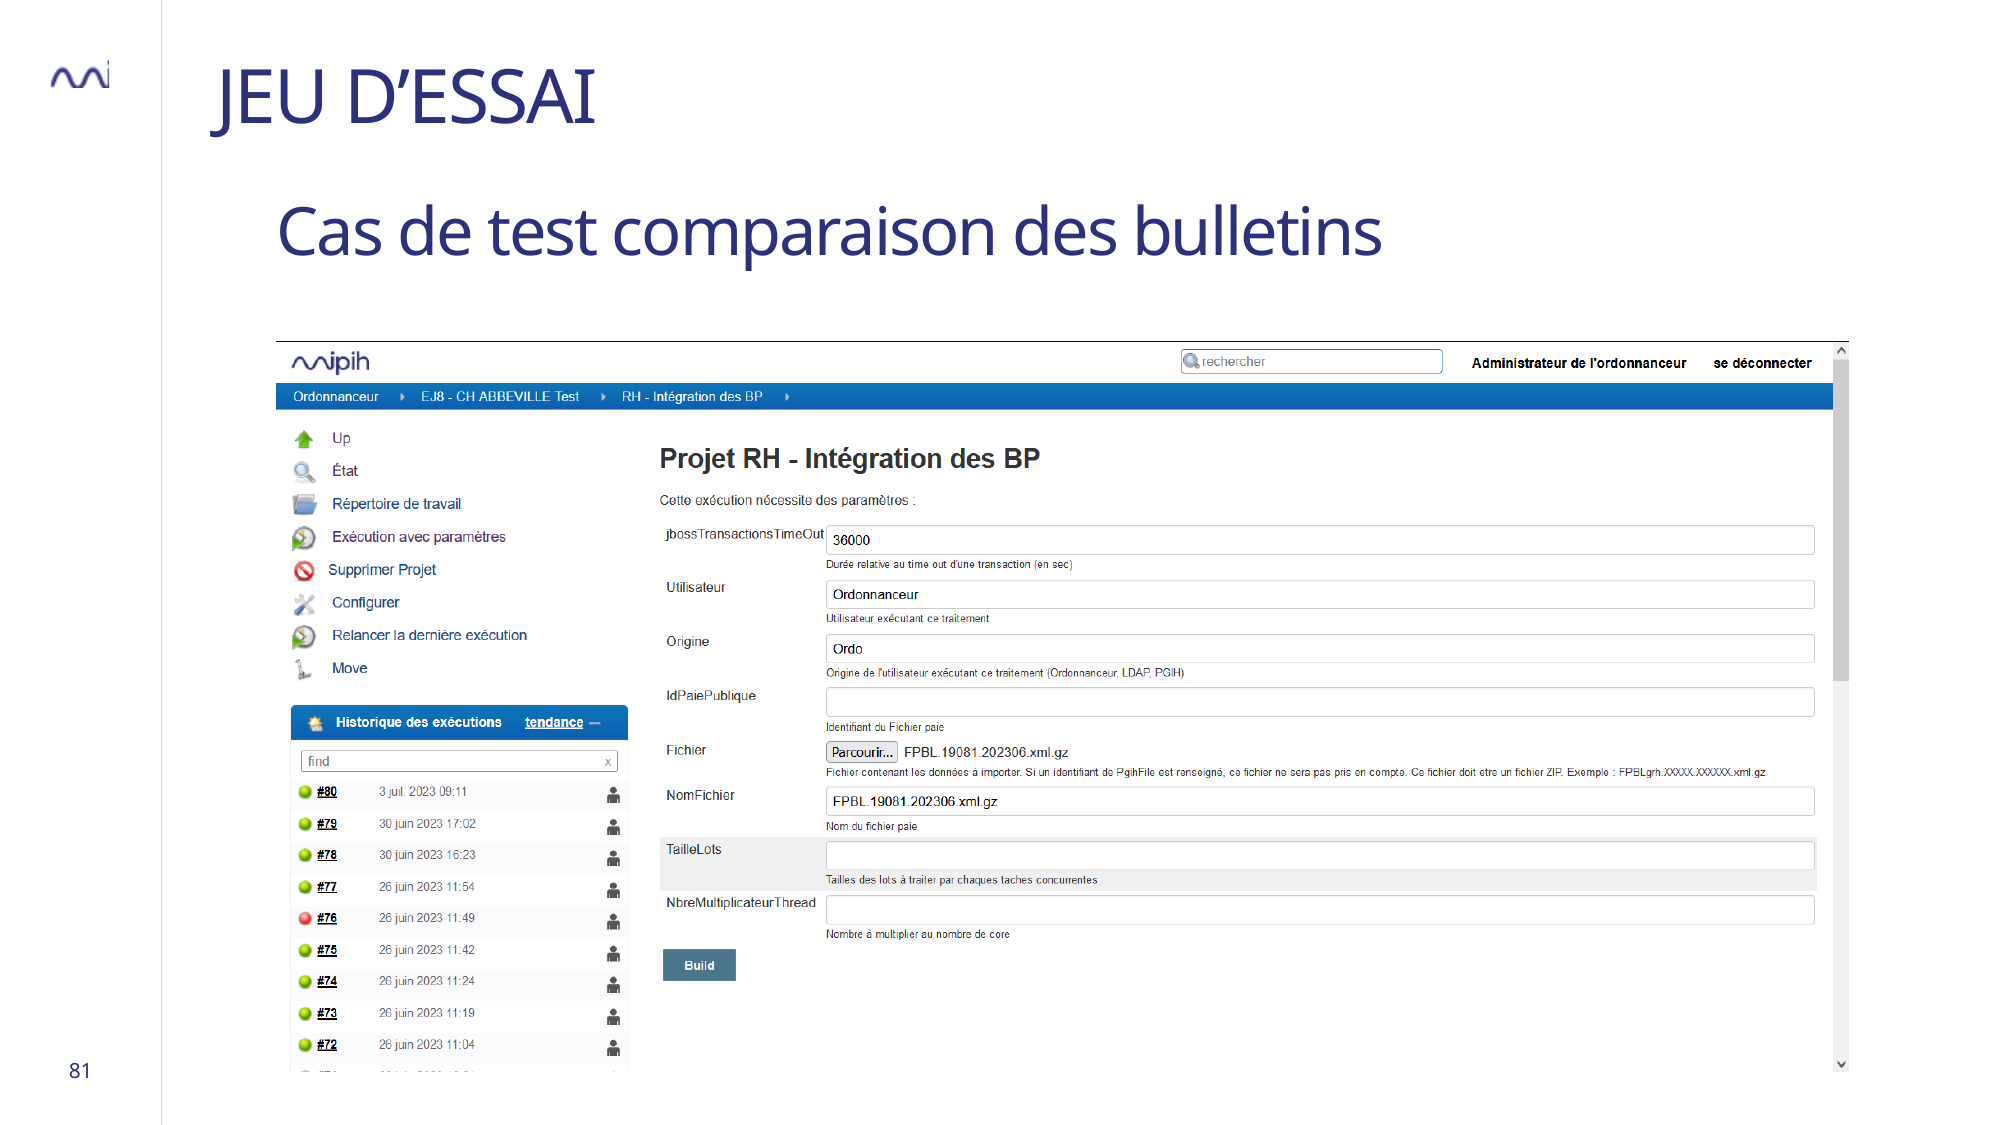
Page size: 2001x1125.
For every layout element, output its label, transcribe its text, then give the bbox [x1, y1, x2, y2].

text_box 81 [38, 1052, 123, 1091]
text_box Cas de test comparaison des bulletins [276, 172, 1641, 331]
text_box JEU D’ESSAI [216, 34, 1325, 140]
picture [276, 342, 1849, 1072]
